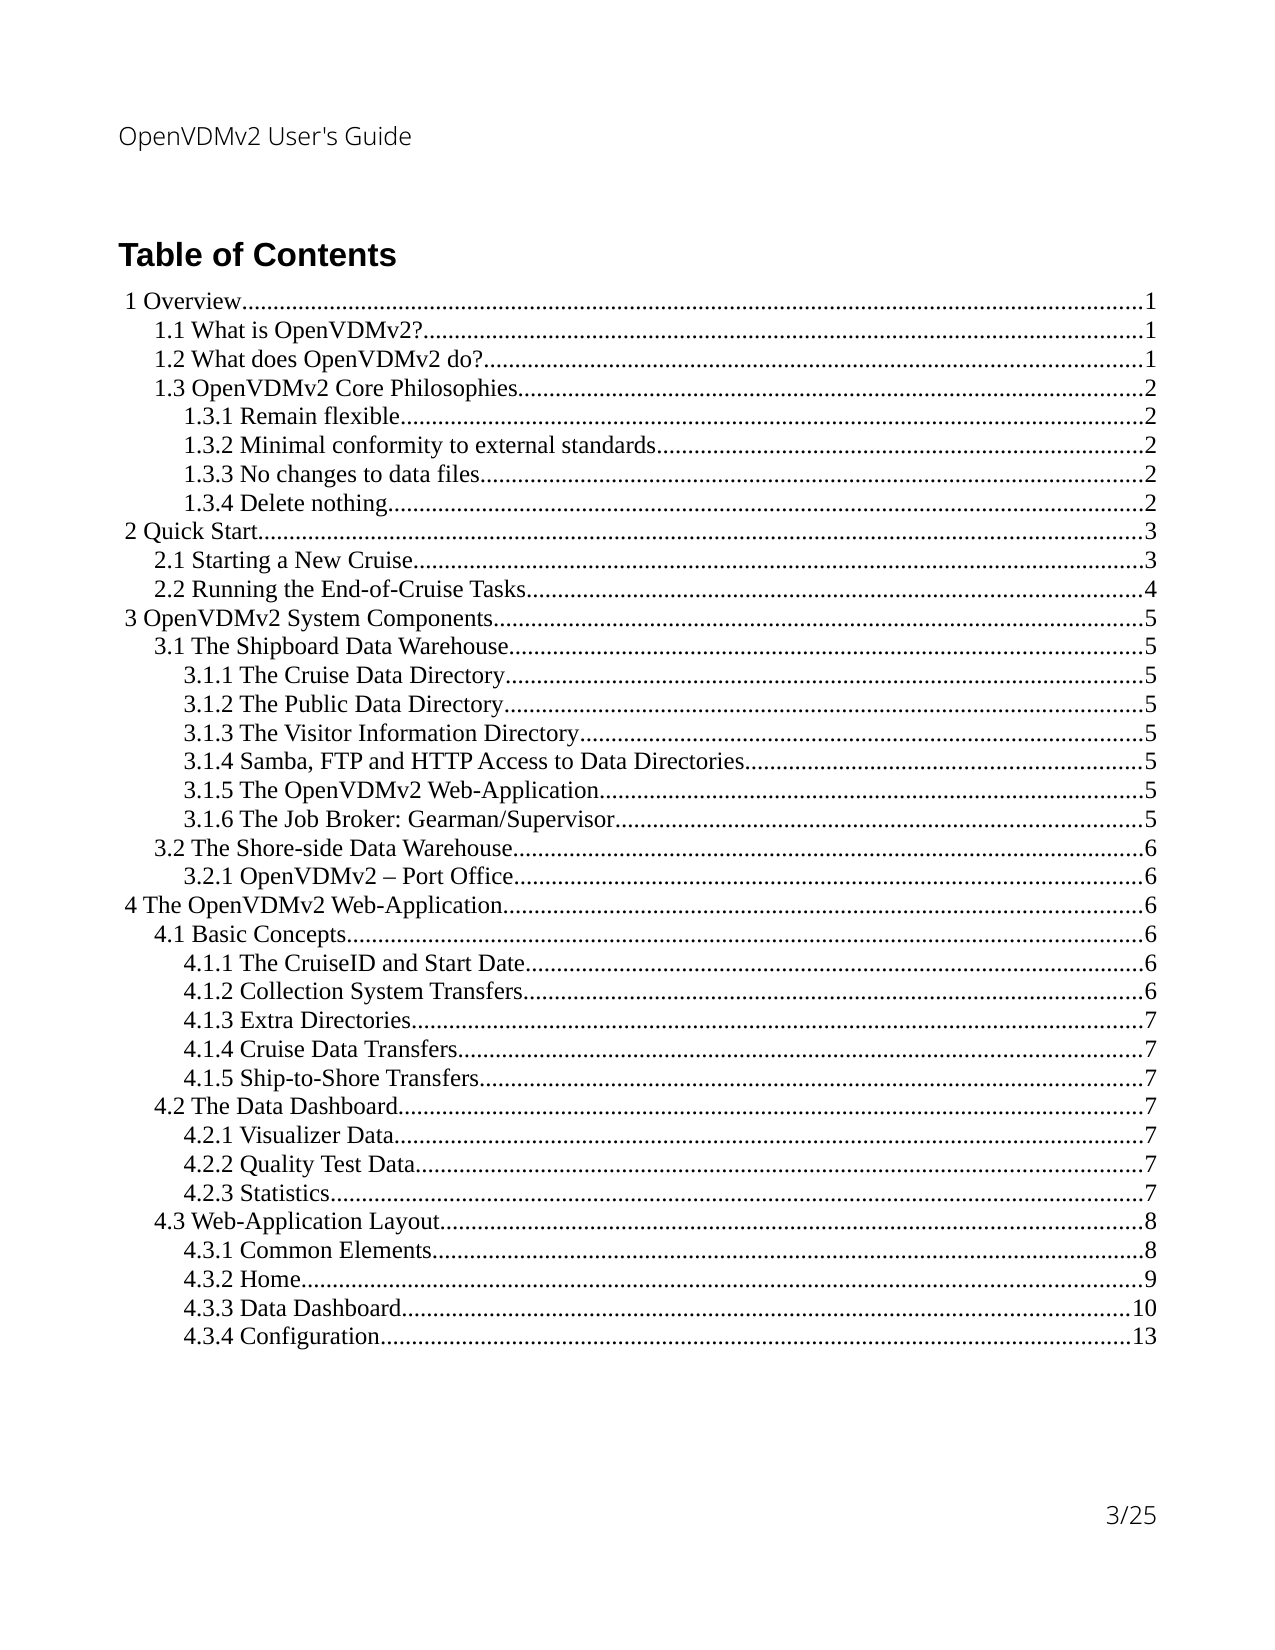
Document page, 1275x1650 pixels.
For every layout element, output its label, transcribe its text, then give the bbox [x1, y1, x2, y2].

text 1.3 OpenVDMv2 Core Philosophies 2 [148, 373, 1157, 401]
text 1.1 What is OpenVDMv2? 1 [148, 315, 1157, 344]
text 3 OpenVDMv2 System Components 5 [118, 603, 1157, 631]
text 1 Overview 1 [118, 286, 1157, 315]
text 4.1 Basic Concepts 6 [148, 919, 1157, 948]
text 4.1.4 Cruise Data Transfers 7 [177, 1034, 1157, 1063]
text 4.3 Web-Application Layout 8 [148, 1206, 1157, 1235]
text 3.1.6 The Job Broker: Gearman/Supervisor 5 [177, 804, 1157, 833]
text 3.1.1 The Cruise Data Directory 5 [177, 660, 1157, 689]
text 1.3.1 Remain flexible 2 [177, 401, 1157, 430]
text 4.1.2 Collection System Transfers 6 [177, 976, 1157, 1005]
text 3.1.4 Samba, FTP and HTTP Access to Data Directories 5 [177, 746, 1157, 775]
text 3.1.2 The Public Data Directory 5 [177, 689, 1157, 718]
text 4.1.3 Extra Directories 7 [177, 1005, 1157, 1034]
text 4.1.5 Ship-to-Shore Transfers 7 [177, 1063, 1157, 1091]
text 4.2.2 Quality Test Data 7 [177, 1149, 1157, 1178]
text 3.2 The Shore-side Data Warehouse 6 [148, 833, 1157, 861]
subtitle Table of Contents [118, 235, 1157, 274]
text 3.1 The Shipboard Data Warehouse 5 [148, 631, 1157, 660]
text 4 The OpenVDMv2 Web-Application 6 [118, 890, 1157, 919]
text 4.2.1 Visualizer Data 7 [177, 1120, 1157, 1149]
text 3.1.5 The OpenVDMv2 Web-Application 5 [177, 775, 1157, 804]
text 2 Quick Start 3 [118, 516, 1157, 545]
text 2.2 Running the End-of-Cruise Tasks 4 [148, 574, 1157, 603]
text 1.3.2 Minimal conformity to external standards 2 [177, 430, 1157, 459]
text 1.3.3 No changes to data files 2 [177, 459, 1157, 488]
text 1.2 What does OpenVDMv2 do? 1 [148, 344, 1157, 373]
text 3.1.3 The Visitor Information Directory 5 [177, 718, 1157, 746]
text 4.2 The Data Dashboard 7 [148, 1091, 1157, 1120]
text 4.3.2 Home 9 [177, 1264, 1157, 1293]
text 4.3.4 Configuration 13 [177, 1321, 1157, 1350]
text 4.2.3 Statistics 7 [177, 1178, 1157, 1206]
text 2.1 Starting a New Cruise 3 [148, 545, 1157, 574]
text 4.3.3 Data Dashboard 10 [177, 1293, 1157, 1321]
text 3.2.1 OpenVDMv2 – Port Office 6 [177, 861, 1157, 890]
text 1.3.4 Delete nothing 2 [177, 488, 1157, 516]
text 4.3.1 Common Elements 8 [177, 1235, 1157, 1264]
text 4.1.1 The CruiseID and Start Date 6 [177, 948, 1157, 976]
